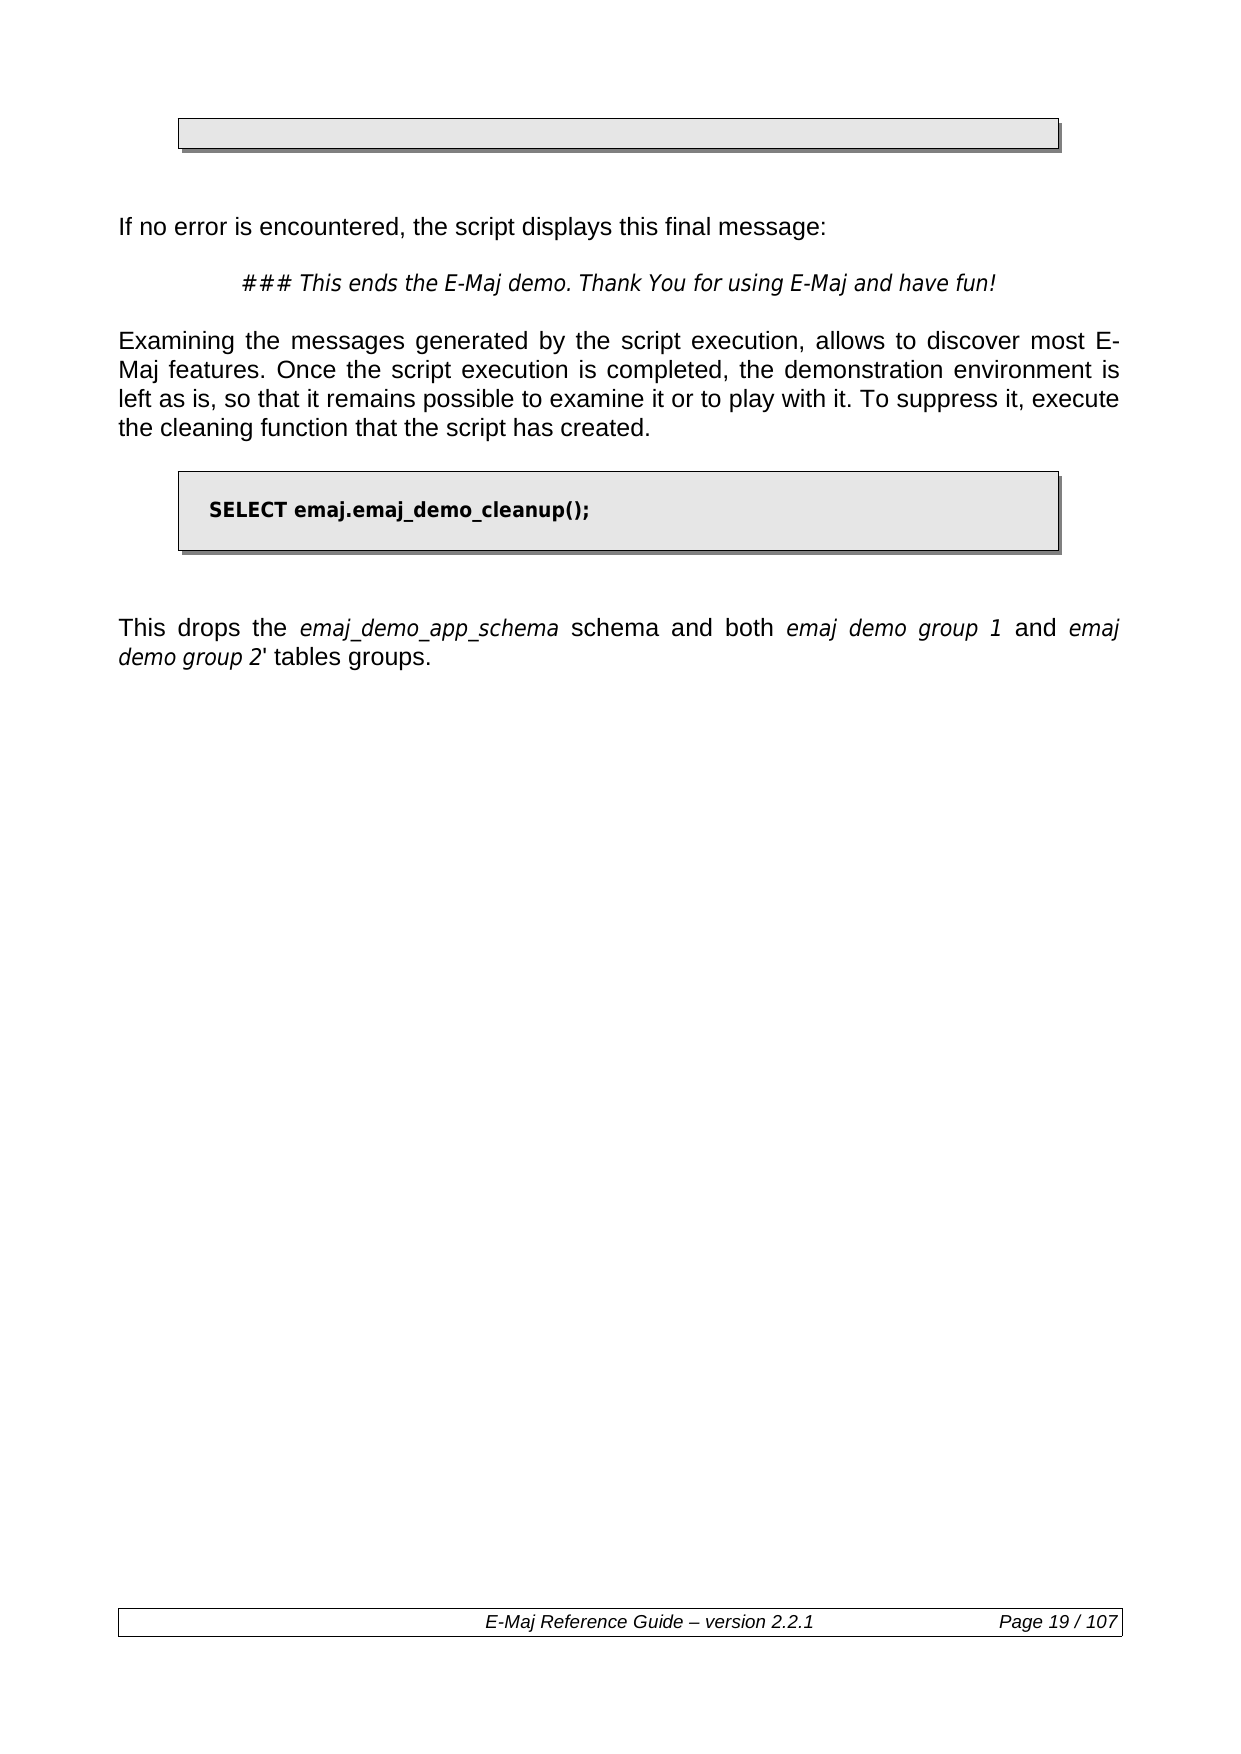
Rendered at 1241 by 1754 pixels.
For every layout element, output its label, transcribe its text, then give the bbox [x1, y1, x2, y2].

text SELECT emaj.emaj_demo_cleanup(); [179, 495, 1058, 520]
text ### This ends the E-Maj demo. Thank You for using E-Maj and have fun! [118, 269, 1122, 297]
text If no error is encountered, the script displays this final message: [118, 211, 1122, 241]
text Examining the messages generated by the script execution, allows to discover most E-Maj features. Once the script execution is completed, the demonstration environment is left as is, so that it remains possible to examine it or to play with it. To suppress it, execute the cleaning function that the script has created. [118, 326, 1122, 442]
text This drops the emaj_demo_app_schema schema and both emaj demo group 1 and emaj demo group 2' tables groups. [118, 613, 1122, 671]
